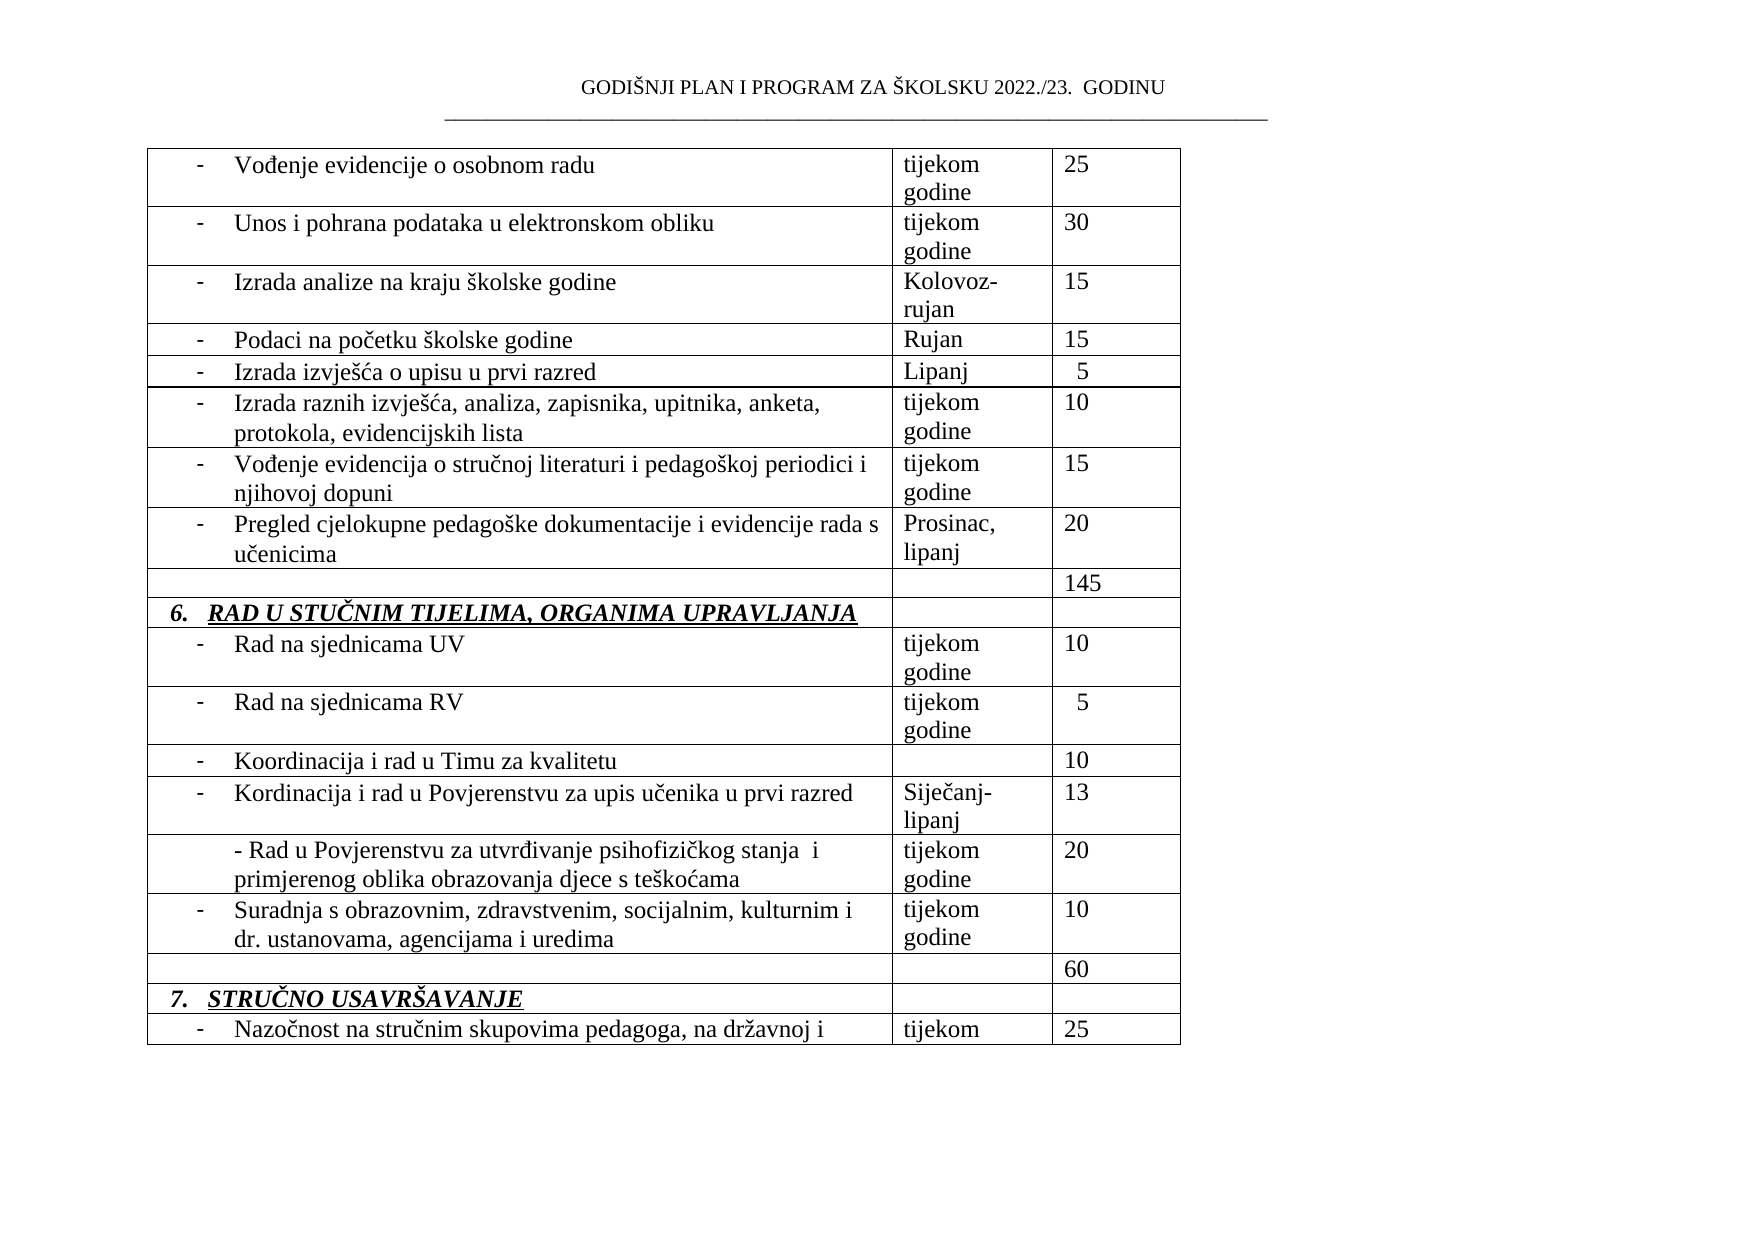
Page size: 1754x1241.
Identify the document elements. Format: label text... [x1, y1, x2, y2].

table_cell Koordinacija i rad u Timu za kvalitetu [148, 745, 892, 776]
table_cell 10 [1053, 388, 1180, 447]
table_cell 25 [1053, 1014, 1180, 1044]
table_cell 20 [1053, 508, 1180, 567]
table_cell Izrada analize na kraju školske godine [148, 266, 892, 323]
table_cell Izrada izvješća o upisu u prvi razred [148, 356, 892, 386]
table_cell 15 [1053, 324, 1180, 355]
table_cell [893, 984, 1052, 1013]
table_cell Suradnja s obrazovnim, zdravstvenim, socijalnim, kulturnim i dr. ustanovama, agencijama i uredima [148, 894, 892, 953]
table_cell STRUČNO USAVRŠAVANJE [148, 984, 892, 1013]
table_cell [1053, 984, 1180, 1013]
table_cell tijekom godine [893, 388, 1052, 447]
table_cell Lipanj [893, 356, 1052, 386]
table_cell 13 [1053, 777, 1180, 834]
table_cell Kolovoz-rujan [893, 266, 1052, 323]
table_cell [148, 569, 892, 597]
table_cell 145 [1053, 569, 1180, 597]
table_cell 5 [1053, 687, 1180, 744]
table_cell Rad na sjednicama RV [148, 687, 892, 744]
table_cell tijekom godine [893, 448, 1052, 507]
table_cell tijekom godine [893, 687, 1052, 744]
table_cell 10 [1053, 894, 1180, 953]
table_cell tijekom godine [893, 628, 1052, 686]
table_cell tijekom [893, 1014, 1052, 1044]
table_cell 15 [1053, 448, 1180, 507]
table_cell Vođenje evidencija o stručnoj literaturi i pedagoškoj periodici i njihovoj dopuni [148, 448, 892, 507]
table_cell [893, 598, 1052, 627]
table_cell 5 [1053, 356, 1180, 386]
table_cell Pregled cjelokupne pedagoške dokumentacije i evidencije rada s učenicima [148, 508, 892, 567]
table_cell 10 [1053, 628, 1180, 686]
table_cell Podaci na početku školske godine [148, 324, 892, 355]
table_cell - Rad u Povjerenstvu za utvrđivanje psihofizičkog stanja i primjerenog oblika obrazovanja djece s teškoćama [148, 835, 892, 893]
table_cell 25 [1053, 149, 1180, 206]
table_cell RAD U STUČNIM TIJELIMA, ORGANIMA UPRAVLJANJA [148, 598, 892, 627]
table_cell [148, 954, 892, 983]
table_cell 10 [1053, 745, 1180, 776]
table_cell [1053, 598, 1180, 627]
table_cell Vođenje evidencije o osobnom radu [148, 149, 892, 206]
table_cell 60 [1053, 954, 1180, 983]
table_cell Prosinac, lipanj [893, 508, 1052, 567]
table_cell Nazočnost na stručnim skupovima pedagoga, na državnoj i [148, 1014, 892, 1044]
table_cell Izrada raznih izvješća, analiza, zapisnika, upitnika, anketa, protokola, evidencijskih lista [148, 388, 892, 447]
table_cell tijekom godine [893, 149, 1052, 206]
table_cell 15 [1053, 266, 1180, 323]
table_cell 30 [1053, 207, 1180, 265]
table_cell tijekom godine [893, 835, 1052, 893]
table_cell 20 [1053, 835, 1180, 893]
table_cell [893, 745, 1052, 776]
table_cell tijekom godine [893, 207, 1052, 265]
table_cell Rad na sjednicama UV [148, 628, 892, 686]
table_cell Unos i pohrana podataka u elektronskom obliku [148, 207, 892, 265]
table_cell Siječanj-lipanj [893, 777, 1052, 834]
table_cell Kordinacija i rad u Povjerenstvu za upis učenika u prvi razred [148, 777, 892, 834]
table_cell [893, 954, 1052, 983]
table_cell [893, 569, 1052, 597]
table_cell Rujan [893, 324, 1052, 355]
table_cell tijekom godine [893, 894, 1052, 953]
